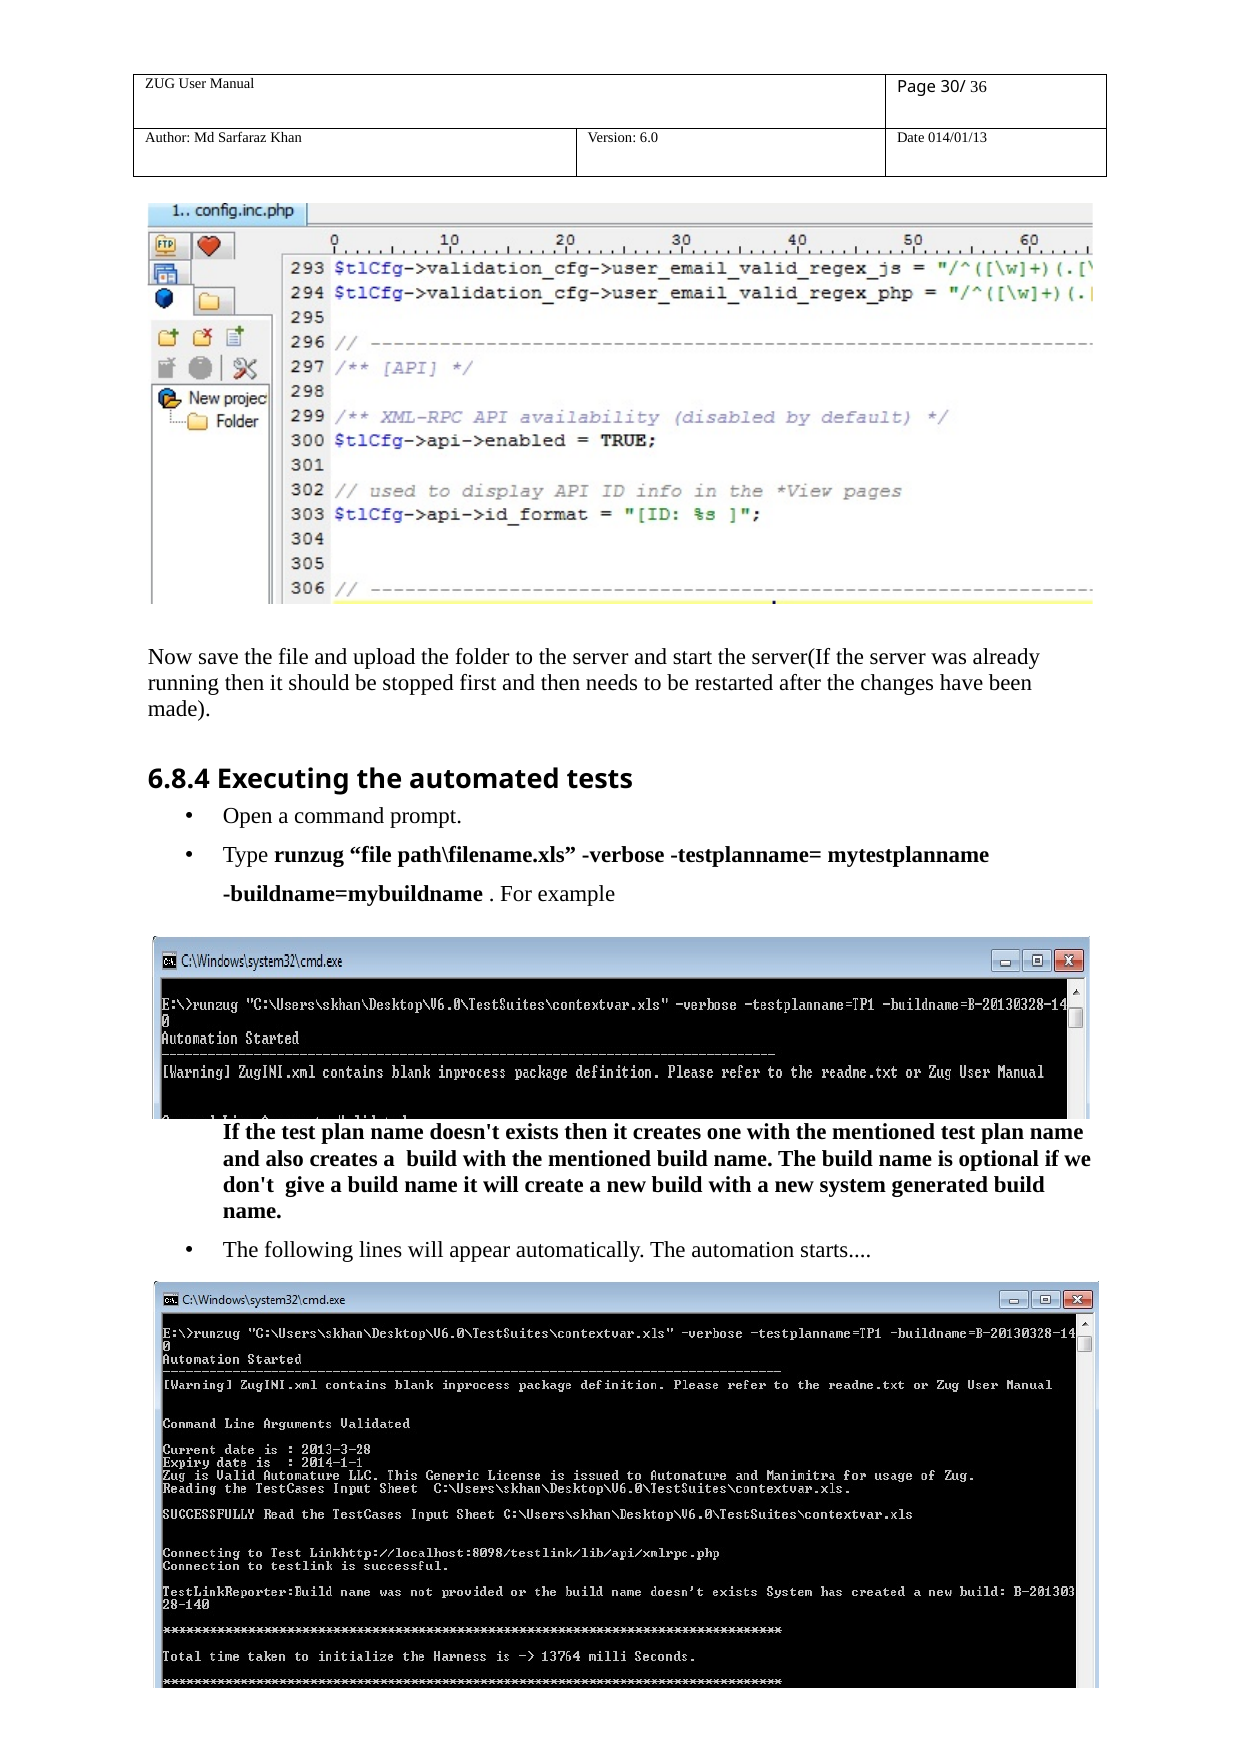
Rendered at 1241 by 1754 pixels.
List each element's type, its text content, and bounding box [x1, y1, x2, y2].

list The following lines will appear automatically. The automation starts.... [185, 1236, 1092, 1263]
subtitle 6.8.4 Executing the automated tests [148, 759, 1092, 796]
list Open a command prompt. [185, 802, 1092, 829]
list If the test plan name doesn't exists then it creates one with the mentioned test plan name and also creates a build with the mentioned build name. The build name is optional if we don't give a build name it will create a new build with a new system generated build name. [185, 919, 1092, 1224]
text Now save the file and upload the folder to the server and start the server(If the server was already running then it should be stopped first and then needs to be restarted after the changes have been made). [148, 643, 1092, 722]
picture [147, 203, 1093, 604]
list Type runzug “file path\filename.xls” -verbose -testplanname= mytestplanname [185, 841, 1092, 868]
picture [153, 1281, 1099, 1688]
list -buildname=mybuildname . For example [185, 880, 1092, 906]
